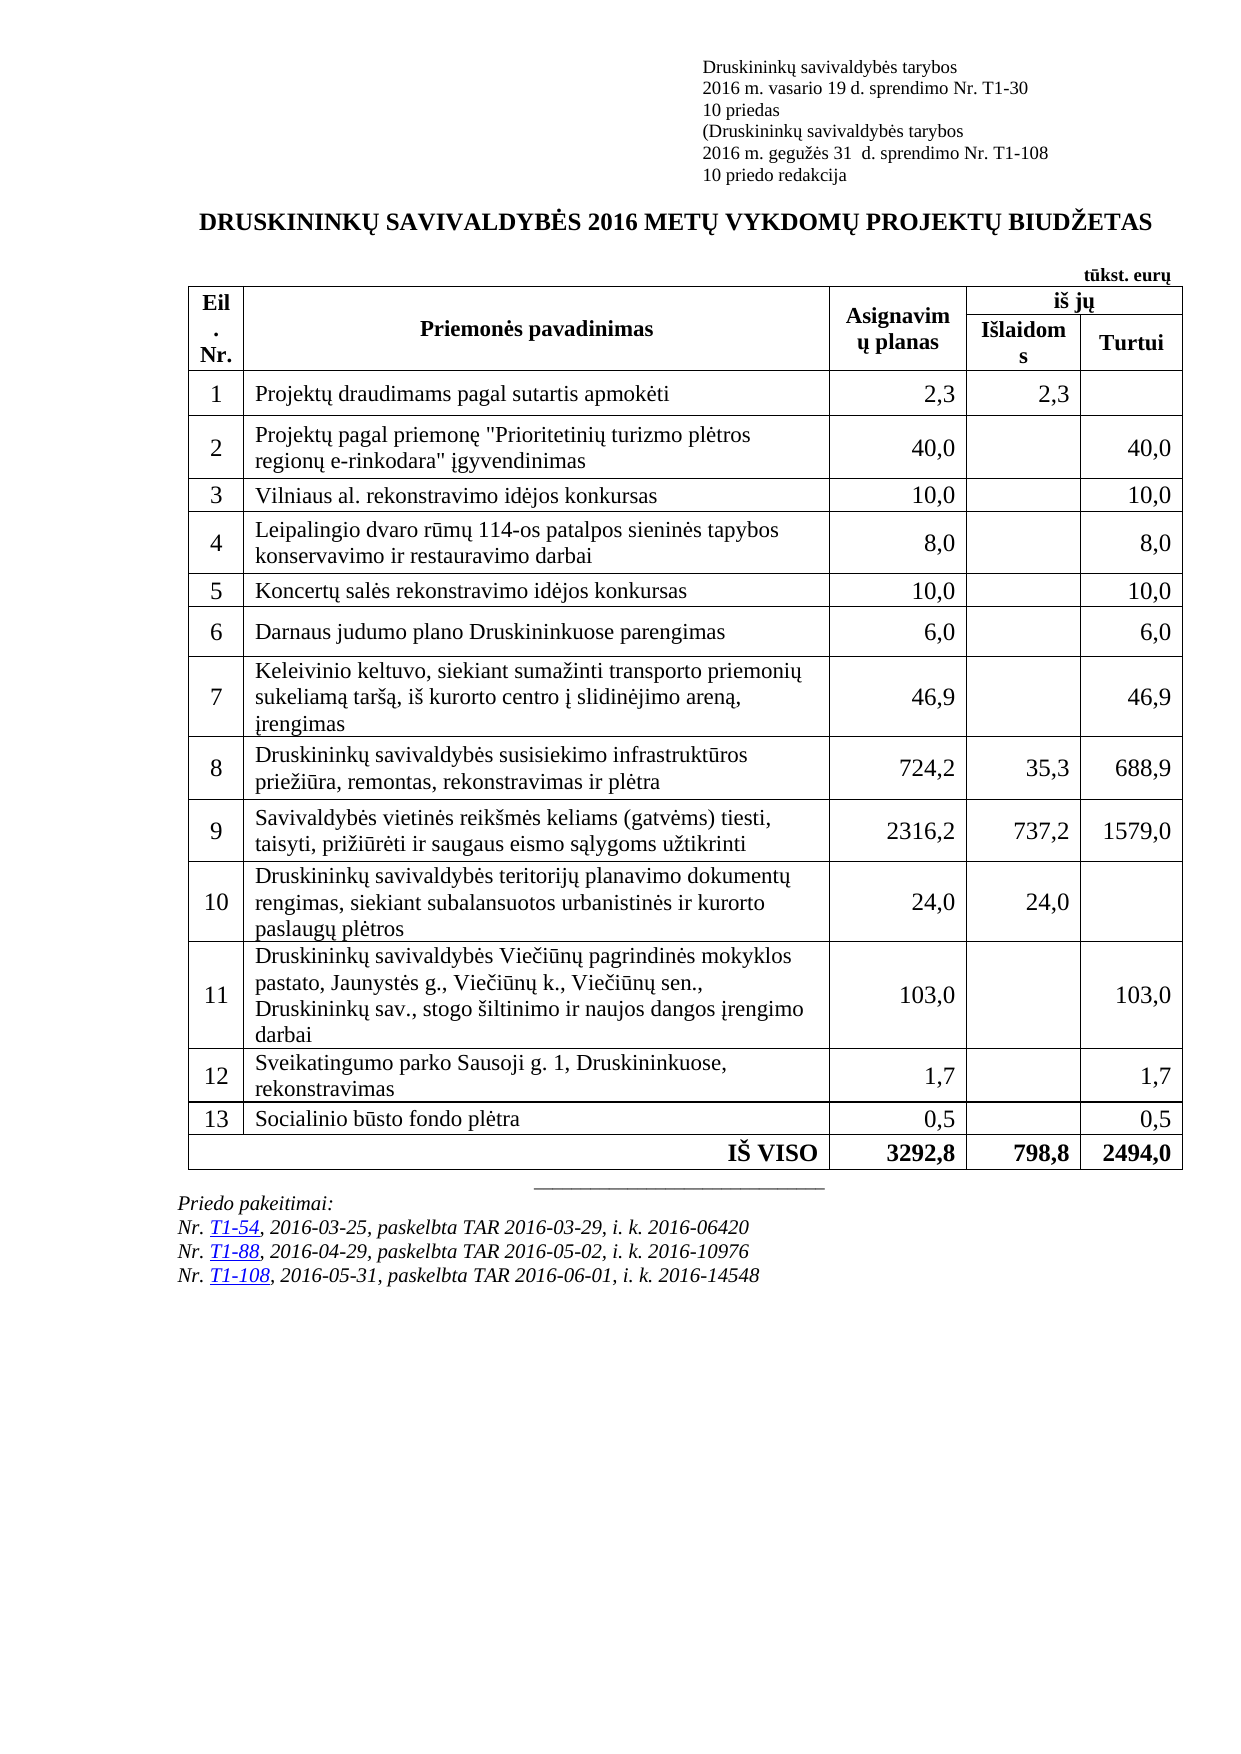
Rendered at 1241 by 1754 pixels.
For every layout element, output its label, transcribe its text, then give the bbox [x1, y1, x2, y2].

table_cell 5 [189, 574, 243, 606]
table_cell [967, 574, 1080, 606]
text _______________________________ [177, 1170, 1181, 1191]
table_cell 11 [189, 942, 243, 1048]
table_cell 8,0 [830, 512, 966, 573]
table_cell Savivaldybės vietinės reikšmės keliams (gatvėms) tiesti, taisyti, prižiūrėti ir saugaus eismo sąlygoms užtikrinti [244, 800, 829, 861]
table_cell 10,0 [830, 574, 966, 606]
table_cell 24,0 [830, 862, 966, 941]
table_cell [967, 607, 1080, 656]
table_cell [1081, 862, 1182, 941]
table_cell Sveikatingumo parko Sausoji g. 1, Druskininkuose, rekonstravimas [244, 1049, 829, 1101]
text 10 priedo redakcija [702, 163, 1181, 185]
table_cell 10 [189, 862, 243, 941]
table_cell 2,3 [830, 371, 966, 415]
table_cell Projektų pagal priemonę "Prioritetinių turizmo plėtros regionų e-rinkodara" įgyvendinimas [244, 416, 829, 478]
text tūkst. eurų [177, 264, 1171, 286]
table_cell Darnaus judumo plano Druskininkuose parengimas [244, 607, 829, 656]
table_header iš jų [967, 287, 1182, 314]
table_header Eil. Nr. [189, 287, 243, 370]
table_cell Druskininkų savivaldybės Viečiūnų pagrindinės mokyklos pastato, Jaunystės g., Viečiūnų k., Viečiūnų sen., Druskininkų sav., stogo šiltinimo ir naujos dangos įrengimo darbai [244, 942, 829, 1048]
table_header Priemonės pavadinimas [244, 287, 829, 370]
table_cell Socialinio būsto fondo plėtra [244, 1103, 829, 1134]
table_cell [967, 1103, 1080, 1134]
table_cell Turtui [1081, 315, 1182, 370]
table_cell Išlaidoms [967, 315, 1080, 370]
table_cell 10,0 [1081, 574, 1182, 606]
table_cell 35,3 [967, 737, 1080, 799]
table_cell 40,0 [1081, 416, 1182, 478]
table_cell [1081, 371, 1182, 415]
table_cell 4 [189, 512, 243, 573]
text 10 priedas [702, 99, 1181, 120]
table_cell [967, 512, 1080, 573]
table_cell 1 [189, 371, 243, 415]
table_cell 2316,2 [830, 800, 966, 861]
text Druskininkų savivaldybės tarybos [702, 56, 1181, 77]
table_cell Projektų draudimams pagal sutartis apmokėti [244, 371, 829, 415]
table_cell IŠ VISO [189, 1135, 829, 1169]
table_cell 798,8 [967, 1135, 1080, 1169]
table_cell Druskininkų savivaldybės teritorijų planavimo dokumentų rengimas, siekiant subalansuotos urbanistinės ir kurorto paslaugų plėtros [244, 862, 829, 941]
table_cell 46,9 [830, 657, 966, 736]
table_cell 3292,8 [830, 1135, 966, 1169]
table_cell 0,5 [830, 1103, 966, 1134]
table_cell Leipalingio dvaro rūmų 114-os patalpos sieninės tapybos konservavimo ir restauravimo darbai [244, 512, 829, 573]
text 2016 m. vasario 19 d. sprendimo Nr. T1-30 [702, 77, 1181, 99]
table_cell [967, 942, 1080, 1048]
table_cell 10,0 [830, 479, 966, 511]
table_cell 737,2 [967, 800, 1080, 861]
text DRUSKININKŲ SAVIVALDYBĖS 2016 METŲ VYKDOMŲ PROJEKTŲ BIUDŽETAS [177, 207, 1181, 235]
table_cell 724,2 [830, 737, 966, 799]
table_cell 1,7 [830, 1049, 966, 1101]
text (Druskininkų savivaldybės tarybos [702, 120, 1181, 142]
text 2016 m. gegužės 31 d. sprendimo Nr. T1-108 [702, 142, 1181, 163]
table_cell 2,3 [967, 371, 1080, 415]
table_cell 6,0 [830, 607, 966, 656]
table_cell Druskininkų savivaldybės susisiekimo infrastruktūros priežiūra, remontas, rekonstravimas ir plėtra [244, 737, 829, 799]
table_cell 10,0 [1081, 479, 1182, 511]
text Nr. T1-108, 2016-05-31, paskelbta TAR 2016-06-01, i. k. 2016-14548 [177, 1263, 1181, 1287]
table_cell 1,7 [1081, 1049, 1182, 1101]
text Priedo pakeitimai: [177, 1191, 1181, 1215]
table_cell 8,0 [1081, 512, 1182, 573]
table_cell 8 [189, 737, 243, 799]
table_cell 13 [189, 1103, 243, 1134]
table_cell 6,0 [1081, 607, 1182, 656]
table_cell Keleivinio keltuvo, siekiant sumažinti transporto priemonių sukeliamą taršą, iš kurorto centro į slidinėjimo areną, įrengimas [244, 657, 829, 736]
table_cell 40,0 [830, 416, 966, 478]
text Nr. T1-88, 2016-04-29, paskelbta TAR 2016-05-02, i. k. 2016-10976 [177, 1239, 1181, 1263]
table_cell 9 [189, 800, 243, 861]
table_cell [967, 657, 1080, 736]
table_cell 46,9 [1081, 657, 1182, 736]
table_cell 2494,0 [1081, 1135, 1182, 1169]
table_cell 1579,0 [1081, 800, 1182, 861]
table_cell 2 [189, 416, 243, 478]
table_cell Vilniaus al. rekonstravimo idėjos konkursas [244, 479, 829, 511]
table_cell 12 [189, 1049, 243, 1101]
table_cell 24,0 [967, 862, 1080, 941]
table_cell [967, 416, 1080, 478]
table_cell Koncertų salės rekonstravimo idėjos konkursas [244, 574, 829, 606]
table_cell 103,0 [830, 942, 966, 1048]
table_cell [967, 1049, 1080, 1101]
table_cell 6 [189, 607, 243, 656]
table_cell 0,5 [1081, 1103, 1182, 1134]
table_cell 103,0 [1081, 942, 1182, 1048]
table_cell [967, 479, 1080, 511]
table_header Asignavimų planas [830, 287, 966, 370]
table_cell 7 [189, 657, 243, 736]
table_cell 688,9 [1081, 737, 1182, 799]
text Nr. T1-54, 2016-03-25, paskelbta TAR 2016-03-29, i. k. 2016-06420 [177, 1215, 1181, 1239]
table_cell 3 [189, 479, 243, 511]
